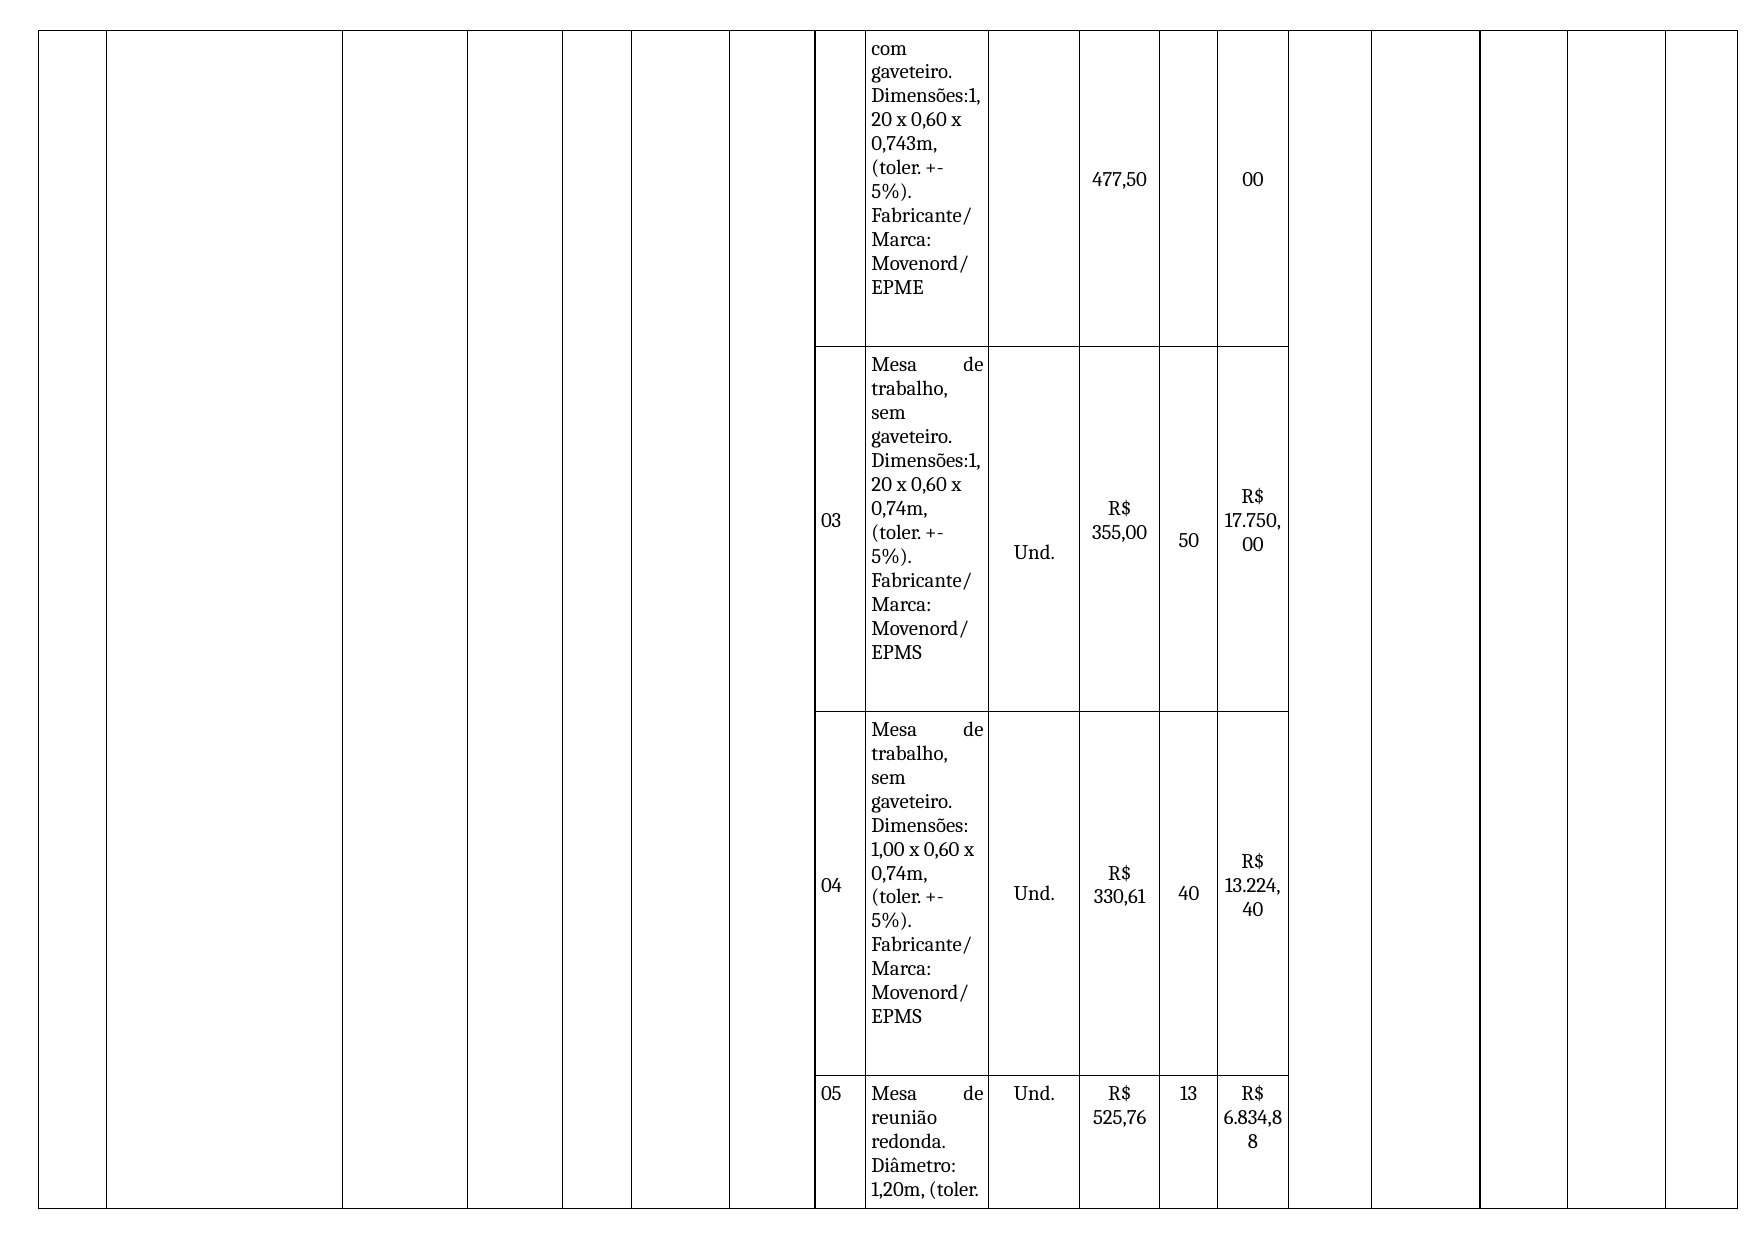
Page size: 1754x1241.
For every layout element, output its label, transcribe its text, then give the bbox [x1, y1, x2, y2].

table_cell [343, 31, 467, 1208]
table_cell R$ 6.834,88 [1218, 1076, 1288, 1208]
table_cell 13 [1160, 1076, 1217, 1208]
table_cell [39, 31, 106, 1208]
table_cell [1289, 31, 1371, 1208]
table_cell 04 [816, 712, 865, 1075]
table_cell Und. [989, 712, 1079, 1075]
table_cell [107, 31, 342, 1208]
table_cell 00 [1218, 31, 1288, 346]
table_cell [1372, 31, 1479, 1208]
table_cell R$ 355,00 [1080, 347, 1159, 711]
table_cell [1481, 31, 1567, 1208]
table_cell [816, 31, 865, 346]
table_cell 05 [816, 1076, 865, 1208]
table_cell 03 [816, 347, 865, 711]
table_cell [730, 31, 814, 1208]
table_cell Und. [989, 347, 1079, 711]
table_cell Mesa de reunião redonda. Diâmetro: 1,20m, (toler. [866, 1076, 988, 1208]
table_cell 40 [1160, 712, 1217, 1075]
table_cell Und. [989, 1076, 1079, 1208]
table_cell [563, 31, 631, 1208]
table_cell R$ 330,61 [1080, 712, 1159, 1075]
table_cell [468, 31, 562, 1208]
table_cell [989, 31, 1079, 346]
table_cell R$ 13.224,40 [1218, 712, 1288, 1075]
table_cell R$ 17.750,00 [1218, 347, 1288, 711]
table_cell [632, 31, 729, 1208]
table_cell R$ 525,76 [1080, 1076, 1159, 1208]
table_cell Mesa de trabalho, sem gaveteiro. Dimensões: 1,00 x 0,60 x 0,74m, (toler. +- 5%). Fabricante/Marca: Movenord/EPMS [866, 712, 988, 1075]
table_cell com gaveteiro. Dimensões:1,20 x 0,60 x 0,743m, (toler. +- 5%). Fabricante/Marca: Movenord/EPME [866, 31, 988, 346]
table_cell [1666, 31, 1737, 1208]
table_cell [1160, 31, 1217, 346]
table_cell [1568, 31, 1665, 1208]
table_cell 477,50 [1080, 31, 1159, 346]
table_cell 50 [1160, 347, 1217, 711]
table_cell Mesa de trabalho, sem gaveteiro. Dimensões:1,20 x 0,60 x 0,74m, (toler. +- 5%). Fabricante/Marca: Movenord/EPMS [866, 347, 988, 711]
